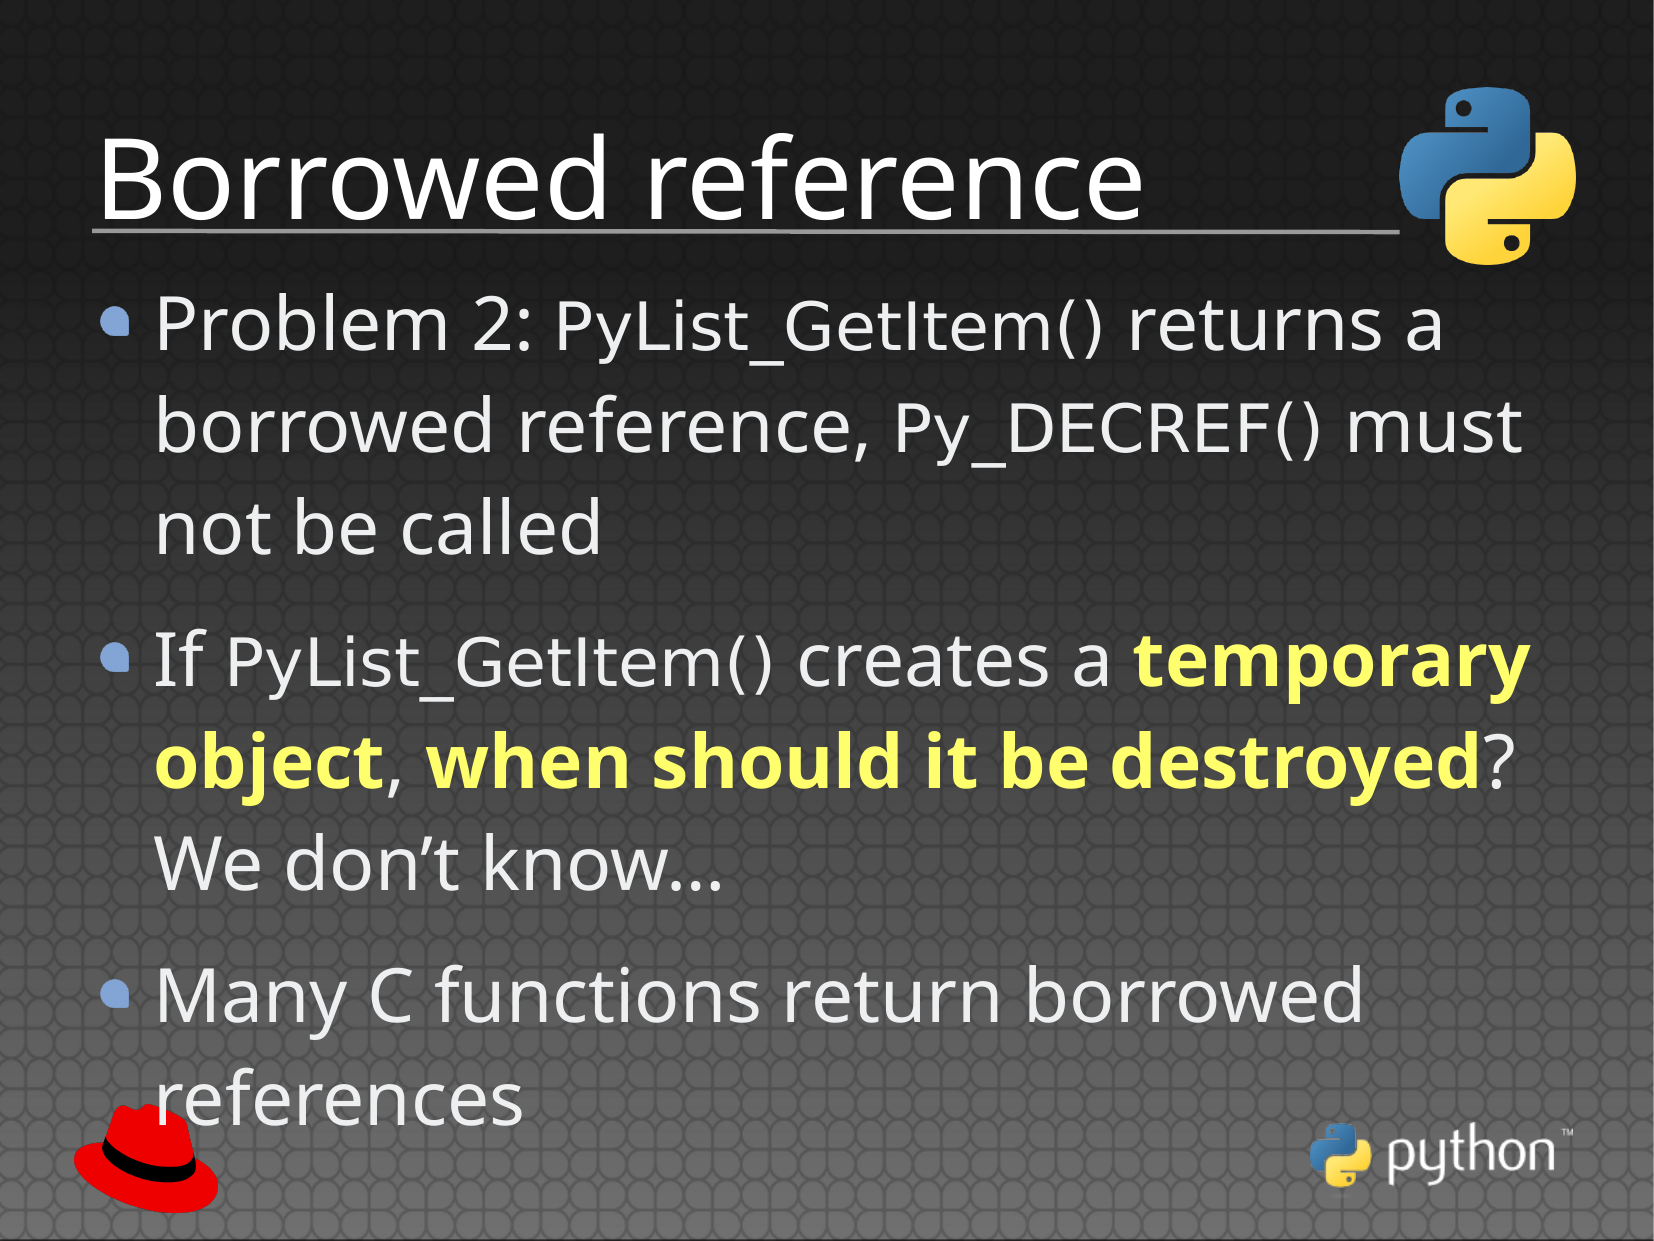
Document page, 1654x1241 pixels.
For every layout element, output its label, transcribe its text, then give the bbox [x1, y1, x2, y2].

list Problem 2: PyList_GetItem() returns a borrowed reference, Py_DECREF() must not be called If PyList_GetItem() creates a temporary object, when should it be destroyed? We don’t know… Many C functions return borrowed references [82, 269, 1540, 1118]
picture [0, 0, 1654, 1241]
title Borrowed reference [94, 100, 1426, 251]
